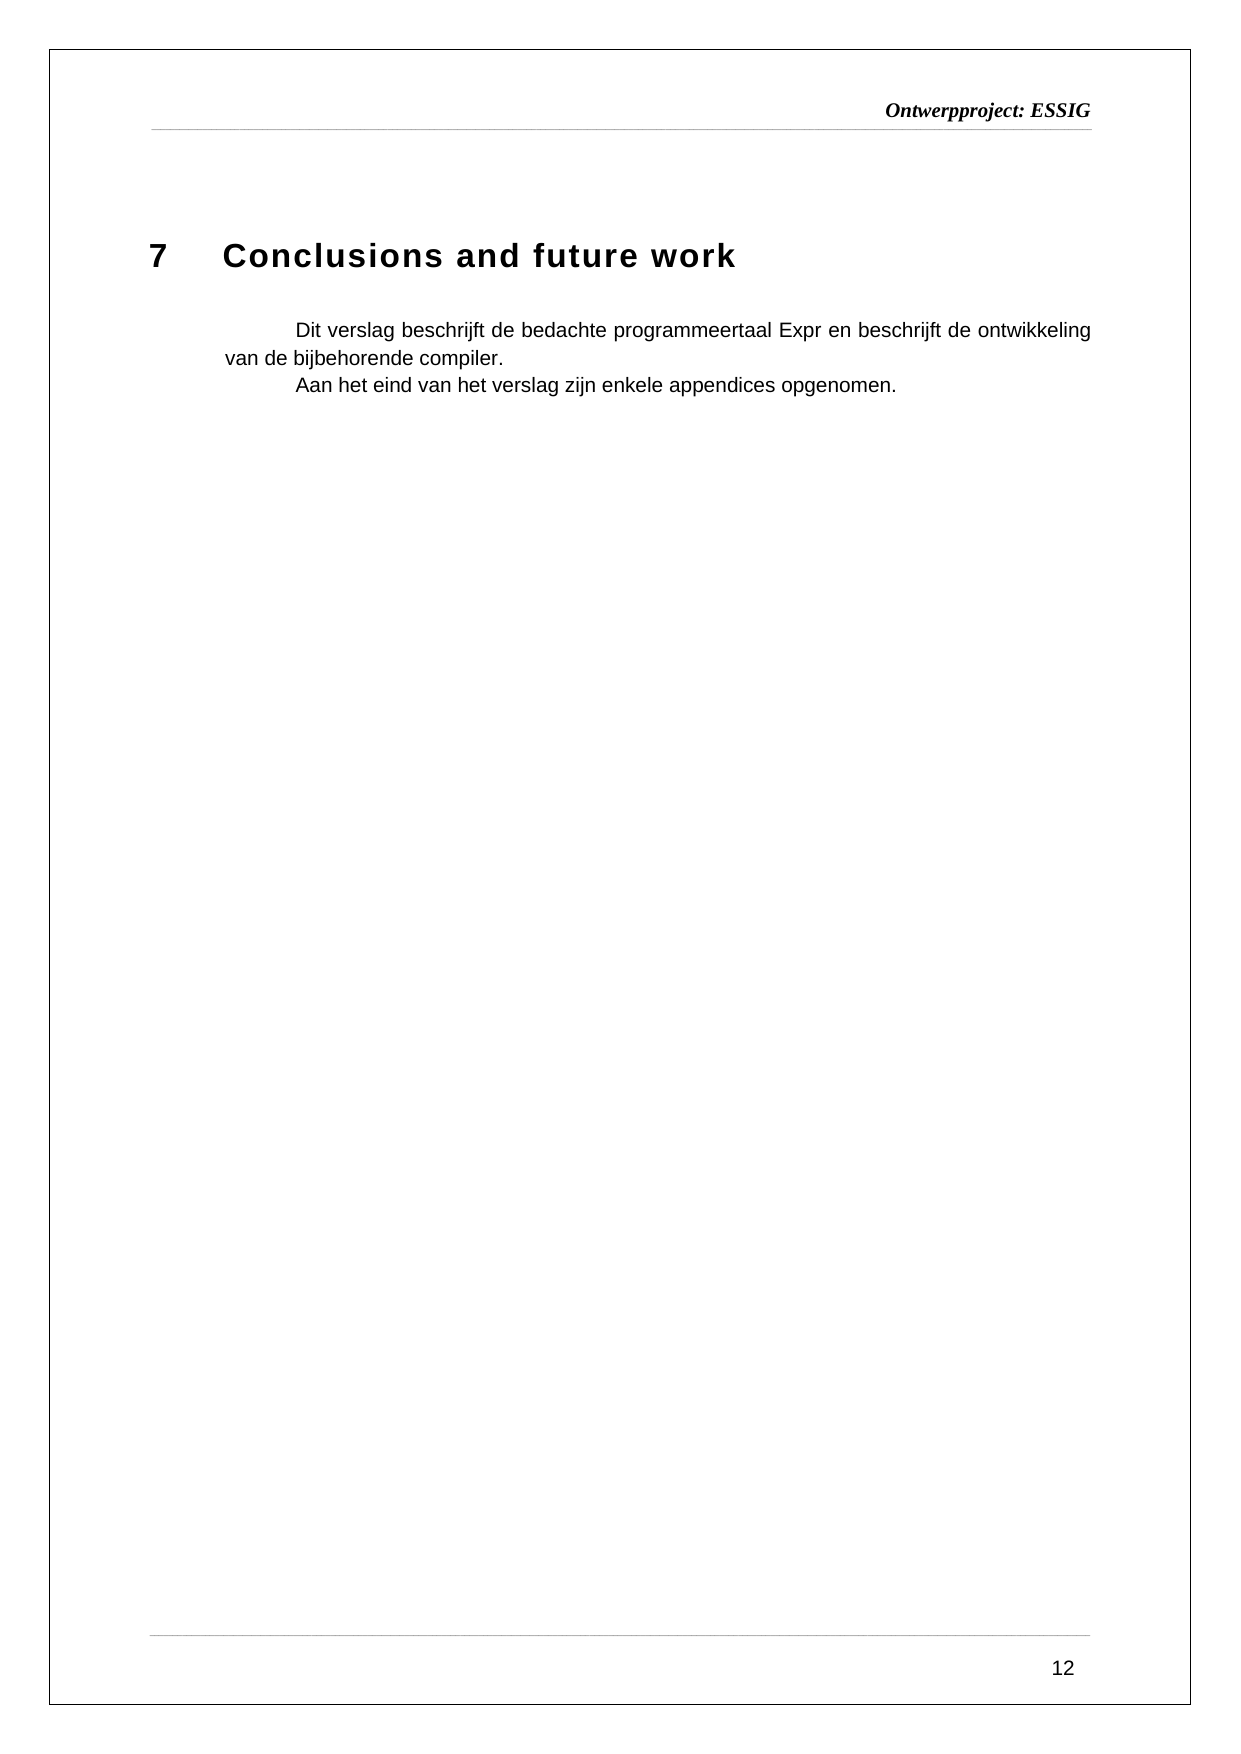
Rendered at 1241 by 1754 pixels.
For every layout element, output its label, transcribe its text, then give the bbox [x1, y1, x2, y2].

text Aan het eind van het verslag zijn enkele appendices opgenomen. [225, 373, 1092, 397]
text Dit verslag beschrijft de bedachte programmeertaal Expr en beschrijft de ontwikkeling van de bijbehorende compiler. [225, 318, 1092, 369]
subtitle 7 Conclusions and future work [148, 236, 1187, 275]
